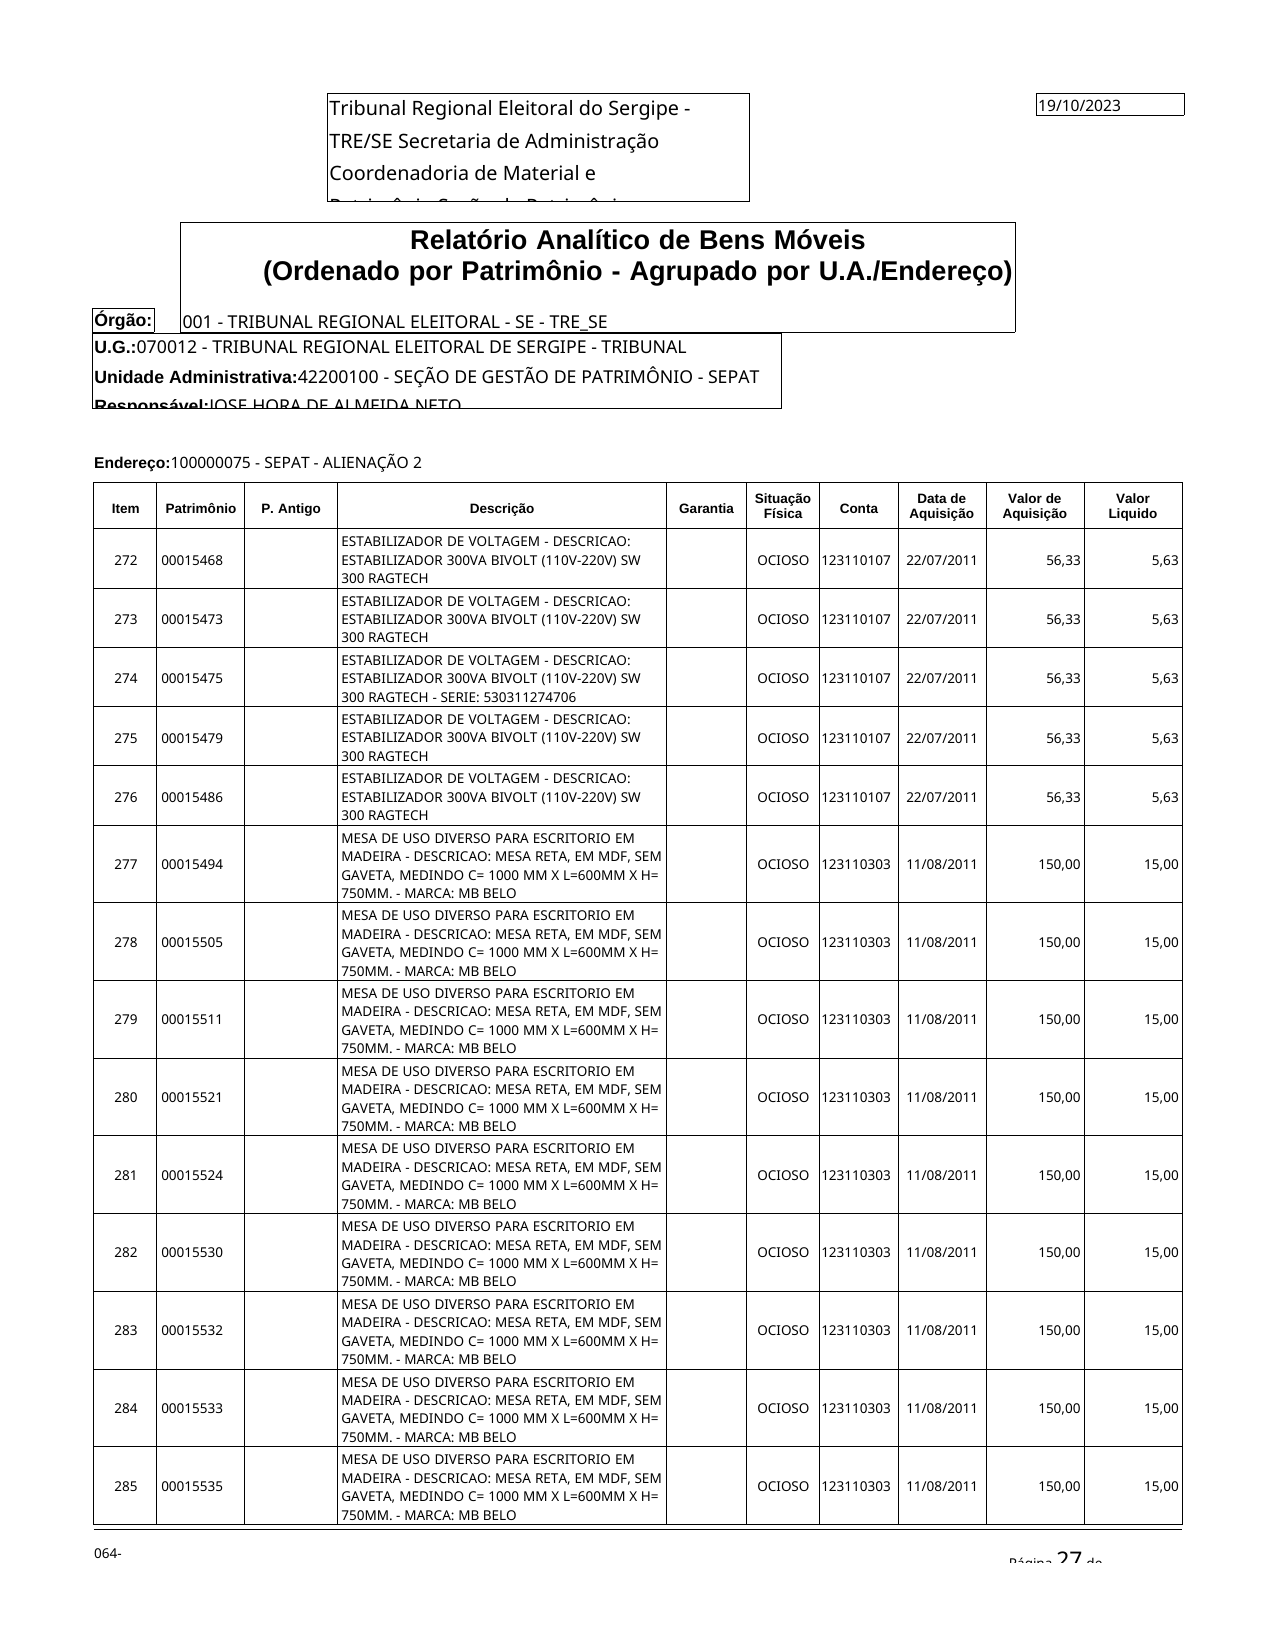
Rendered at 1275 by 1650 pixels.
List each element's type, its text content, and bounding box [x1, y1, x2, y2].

table_cell 22/07/2011 [899, 766, 986, 824]
table_cell 00015511 [157, 981, 244, 1058]
table_cell 56,33 [987, 766, 1084, 824]
table_header Situação Física [747, 483, 819, 528]
table_cell 00015524 [157, 1136, 244, 1213]
table_cell 11/08/2011 [899, 1214, 986, 1291]
table_cell 11/08/2011 [899, 826, 986, 902]
table_cell [667, 1136, 746, 1213]
table_cell 273 [94, 589, 156, 647]
table_cell 00015486 [157, 766, 244, 824]
table_cell 00015468 [157, 529, 244, 587]
table_cell [245, 1214, 337, 1291]
table_cell 11/08/2011 [899, 1370, 986, 1446]
table_cell 56,33 [987, 589, 1084, 647]
table_cell 15,00 [1085, 903, 1182, 980]
table_header Valor de Aquisição [987, 483, 1084, 528]
table_cell [245, 766, 337, 824]
table_cell 150,00 [987, 903, 1084, 980]
table_cell 11/08/2011 [899, 1292, 986, 1368]
table_cell [245, 1136, 337, 1213]
table_cell 15,00 [1085, 1292, 1182, 1368]
table_cell MESA DE USO DIVERSO PARA ESCRITORIO EM MADEIRA - DESCRICAO: MESA RETA, EM MDF, SEM GAVETA, MEDINDO C= 1000 MM X L=600MM X H= 750MM. - MARCA: MB BELO [338, 1059, 666, 1135]
table_cell OCIOSO [747, 1292, 819, 1368]
table_cell 15,00 [1085, 1447, 1182, 1524]
table_cell ESTABILIZADOR DE VOLTAGEM - DESCRICAO: ESTABILIZADOR 300VA BIVOLT (110V-220V) SW 300 RAGTECH [338, 529, 666, 587]
table_cell [245, 1292, 337, 1368]
table_header Data de Aquisição [899, 483, 986, 528]
table_header Garantia [667, 483, 746, 528]
table_cell 22/07/2011 [899, 648, 986, 706]
table_cell 123110107 [820, 648, 898, 706]
table_cell [667, 529, 746, 587]
table_cell 22/07/2011 [899, 589, 986, 647]
table_header Conta [820, 483, 898, 528]
table_cell 283 [94, 1292, 156, 1368]
table_cell [245, 589, 337, 647]
table_cell 00015473 [157, 589, 244, 647]
table_cell MESA DE USO DIVERSO PARA ESCRITORIO EM MADEIRA - DESCRICAO: MESA RETA, EM MDF, SEM GAVETA, MEDINDO C= 1000 MM X L=600MM X H= 750MM. - MARCA: MB BELO [338, 826, 666, 902]
table_cell 5,63 [1085, 648, 1182, 706]
table_cell 5,63 [1085, 589, 1182, 647]
table_cell 150,00 [987, 826, 1084, 902]
table_cell [667, 1370, 746, 1446]
table_cell 00015505 [157, 903, 244, 980]
table_cell [245, 529, 337, 587]
table_cell 15,00 [1085, 1370, 1182, 1446]
table_cell 00015475 [157, 648, 244, 706]
table_header P. Antigo [245, 483, 337, 528]
table_cell 123110303 [820, 1447, 898, 1524]
table_cell 278 [94, 903, 156, 980]
table_cell OCIOSO [747, 826, 819, 902]
table_cell OCIOSO [747, 766, 819, 824]
table_cell 22/07/2011 [899, 529, 986, 587]
table_cell 00015521 [157, 1059, 244, 1135]
table_cell [667, 766, 746, 824]
table_header Patrimônio [157, 483, 244, 528]
table_cell 123110303 [820, 1370, 898, 1446]
table_cell ESTABILIZADOR DE VOLTAGEM - DESCRICAO: ESTABILIZADOR 300VA BIVOLT (110V-220V) SW 300 RAGTECH [338, 766, 666, 824]
table_cell 150,00 [987, 1059, 1084, 1135]
table_cell OCIOSO [747, 707, 819, 765]
table_cell 22/07/2011 [899, 707, 986, 765]
table_cell MESA DE USO DIVERSO PARA ESCRITORIO EM MADEIRA - DESCRICAO: MESA RETA, EM MDF, SEM GAVETA, MEDINDO C= 1000 MM X L=600MM X H= 750MM. - MARCA: MB BELO [338, 1447, 666, 1524]
table_cell OCIOSO [747, 1136, 819, 1213]
table_header Descrição [338, 483, 666, 528]
table_cell [667, 1447, 746, 1524]
table_cell 272 [94, 529, 156, 587]
table_cell 123110303 [820, 826, 898, 902]
table_cell [667, 1214, 746, 1291]
table_cell 00015479 [157, 707, 244, 765]
table_cell [245, 1059, 337, 1135]
table_cell 123110303 [820, 903, 898, 980]
table_cell OCIOSO [747, 529, 819, 587]
table_cell [667, 1292, 746, 1368]
table_cell ESTABILIZADOR DE VOLTAGEM - DESCRICAO: ESTABILIZADOR 300VA BIVOLT (110V-220V) SW 300 RAGTECH [338, 589, 666, 647]
table_cell 15,00 [1085, 1059, 1182, 1135]
table_cell 150,00 [987, 1292, 1084, 1368]
table_cell 123110107 [820, 529, 898, 587]
table_cell OCIOSO [747, 1214, 819, 1291]
table_cell 274 [94, 648, 156, 706]
table_cell 00015532 [157, 1292, 244, 1368]
table_cell MESA DE USO DIVERSO PARA ESCRITORIO EM MADEIRA - DESCRICAO: MESA RETA, EM MDF, SEM GAVETA, MEDINDO C= 1000 MM X L=600MM X H= 750MM. - MARCA: MB BELO [338, 903, 666, 980]
table_cell 150,00 [987, 1447, 1084, 1524]
table_cell 279 [94, 981, 156, 1058]
table_cell 123110107 [820, 766, 898, 824]
table_cell [245, 1447, 337, 1524]
table_header Valor Liquido [1085, 483, 1182, 528]
table_cell OCIOSO [747, 903, 819, 980]
table_cell ESTABILIZADOR DE VOLTAGEM - DESCRICAO: ESTABILIZADOR 300VA BIVOLT (110V-220V) SW 300 RAGTECH [338, 707, 666, 765]
table_cell 123110303 [820, 1059, 898, 1135]
table_cell OCIOSO [747, 1447, 819, 1524]
table_cell 00015533 [157, 1370, 244, 1446]
table_cell 277 [94, 826, 156, 902]
table_cell 5,63 [1085, 529, 1182, 587]
table_cell 11/08/2011 [899, 1136, 986, 1213]
table_cell [245, 826, 337, 902]
table_cell 275 [94, 707, 156, 765]
table_cell 11/08/2011 [899, 903, 986, 980]
table_cell [245, 648, 337, 706]
table_cell 276 [94, 766, 156, 824]
table_cell [667, 589, 746, 647]
table_cell [245, 707, 337, 765]
table_cell OCIOSO [747, 1370, 819, 1446]
table_cell 56,33 [987, 648, 1084, 706]
table_header Item [94, 483, 156, 528]
table_cell OCIOSO [747, 589, 819, 647]
table_cell MESA DE USO DIVERSO PARA ESCRITORIO EM MADEIRA - DESCRICAO: MESA RETA, EM MDF, SEM GAVETA, MEDINDO C= 1000 MM X L=600MM X H= 750MM. - MARCA: MB BELO [338, 1370, 666, 1446]
table_cell 11/08/2011 [899, 981, 986, 1058]
table_cell 150,00 [987, 1214, 1084, 1291]
table_cell 15,00 [1085, 1136, 1182, 1213]
table_cell 56,33 [987, 707, 1084, 765]
table_cell MESA DE USO DIVERSO PARA ESCRITORIO EM MADEIRA - DESCRICAO: MESA RETA, EM MDF, SEM GAVETA, MEDINDO C= 1000 MM X L=600MM X H= 750MM. - MARCA: MB BELO [338, 1136, 666, 1213]
table_cell [245, 981, 337, 1058]
table_cell [667, 648, 746, 706]
table_cell [667, 981, 746, 1058]
table_cell 15,00 [1085, 981, 1182, 1058]
table_cell 15,00 [1085, 826, 1182, 902]
table_cell 123110107 [820, 589, 898, 647]
table_cell MESA DE USO DIVERSO PARA ESCRITORIO EM MADEIRA - DESCRICAO: MESA RETA, EM MDF, SEM GAVETA, MEDINDO C= 1000 MM X L=600MM X H= 750MM. - MARCA: MB BELO [338, 981, 666, 1058]
table_cell 282 [94, 1214, 156, 1291]
table_cell MESA DE USO DIVERSO PARA ESCRITORIO EM MADEIRA - DESCRICAO: MESA RETA, EM MDF, SEM GAVETA, MEDINDO C= 1000 MM X L=600MM X H= 750MM. - MARCA: MB BELO [338, 1292, 666, 1368]
table_cell 5,63 [1085, 766, 1182, 824]
table_cell [667, 826, 746, 902]
table_cell OCIOSO [747, 981, 819, 1058]
table_cell 150,00 [987, 1370, 1084, 1446]
table_cell 123110107 [820, 707, 898, 765]
table_cell 150,00 [987, 981, 1084, 1058]
table_cell OCIOSO [747, 648, 819, 706]
table_cell ESTABILIZADOR DE VOLTAGEM - DESCRICAO: ESTABILIZADOR 300VA BIVOLT (110V-220V) SW 300 RAGTECH - SERIE: 530311274706 [338, 648, 666, 706]
table_cell 11/08/2011 [899, 1059, 986, 1135]
table_cell 123110303 [820, 1214, 898, 1291]
table_cell MESA DE USO DIVERSO PARA ESCRITORIO EM MADEIRA - DESCRICAO: MESA RETA, EM MDF, SEM GAVETA, MEDINDO C= 1000 MM X L=600MM X H= 750MM. - MARCA: MB BELO [338, 1214, 666, 1291]
table_cell 123110303 [820, 1292, 898, 1368]
table_cell 285 [94, 1447, 156, 1524]
table_cell OCIOSO [747, 1059, 819, 1135]
table_cell 150,00 [987, 1136, 1084, 1213]
table_cell 5,63 [1085, 707, 1182, 765]
table_cell [245, 1370, 337, 1446]
table_cell [667, 1059, 746, 1135]
table_cell 00015535 [157, 1447, 244, 1524]
table_cell 280 [94, 1059, 156, 1135]
table_cell 56,33 [987, 529, 1084, 587]
table_cell 00015494 [157, 826, 244, 902]
table_cell [245, 903, 337, 980]
table_cell 15,00 [1085, 1214, 1182, 1291]
table_cell [667, 903, 746, 980]
table_cell 284 [94, 1370, 156, 1446]
text Endereço:100000075 - SEPAT - ALIENAÇÃO 2 [94, 451, 1194, 473]
table_cell 00015530 [157, 1214, 244, 1291]
table_cell 281 [94, 1136, 156, 1213]
table_cell 123110303 [820, 981, 898, 1058]
table_cell 123110303 [820, 1136, 898, 1213]
table_cell [667, 707, 746, 765]
table_cell 11/08/2011 [899, 1447, 986, 1524]
